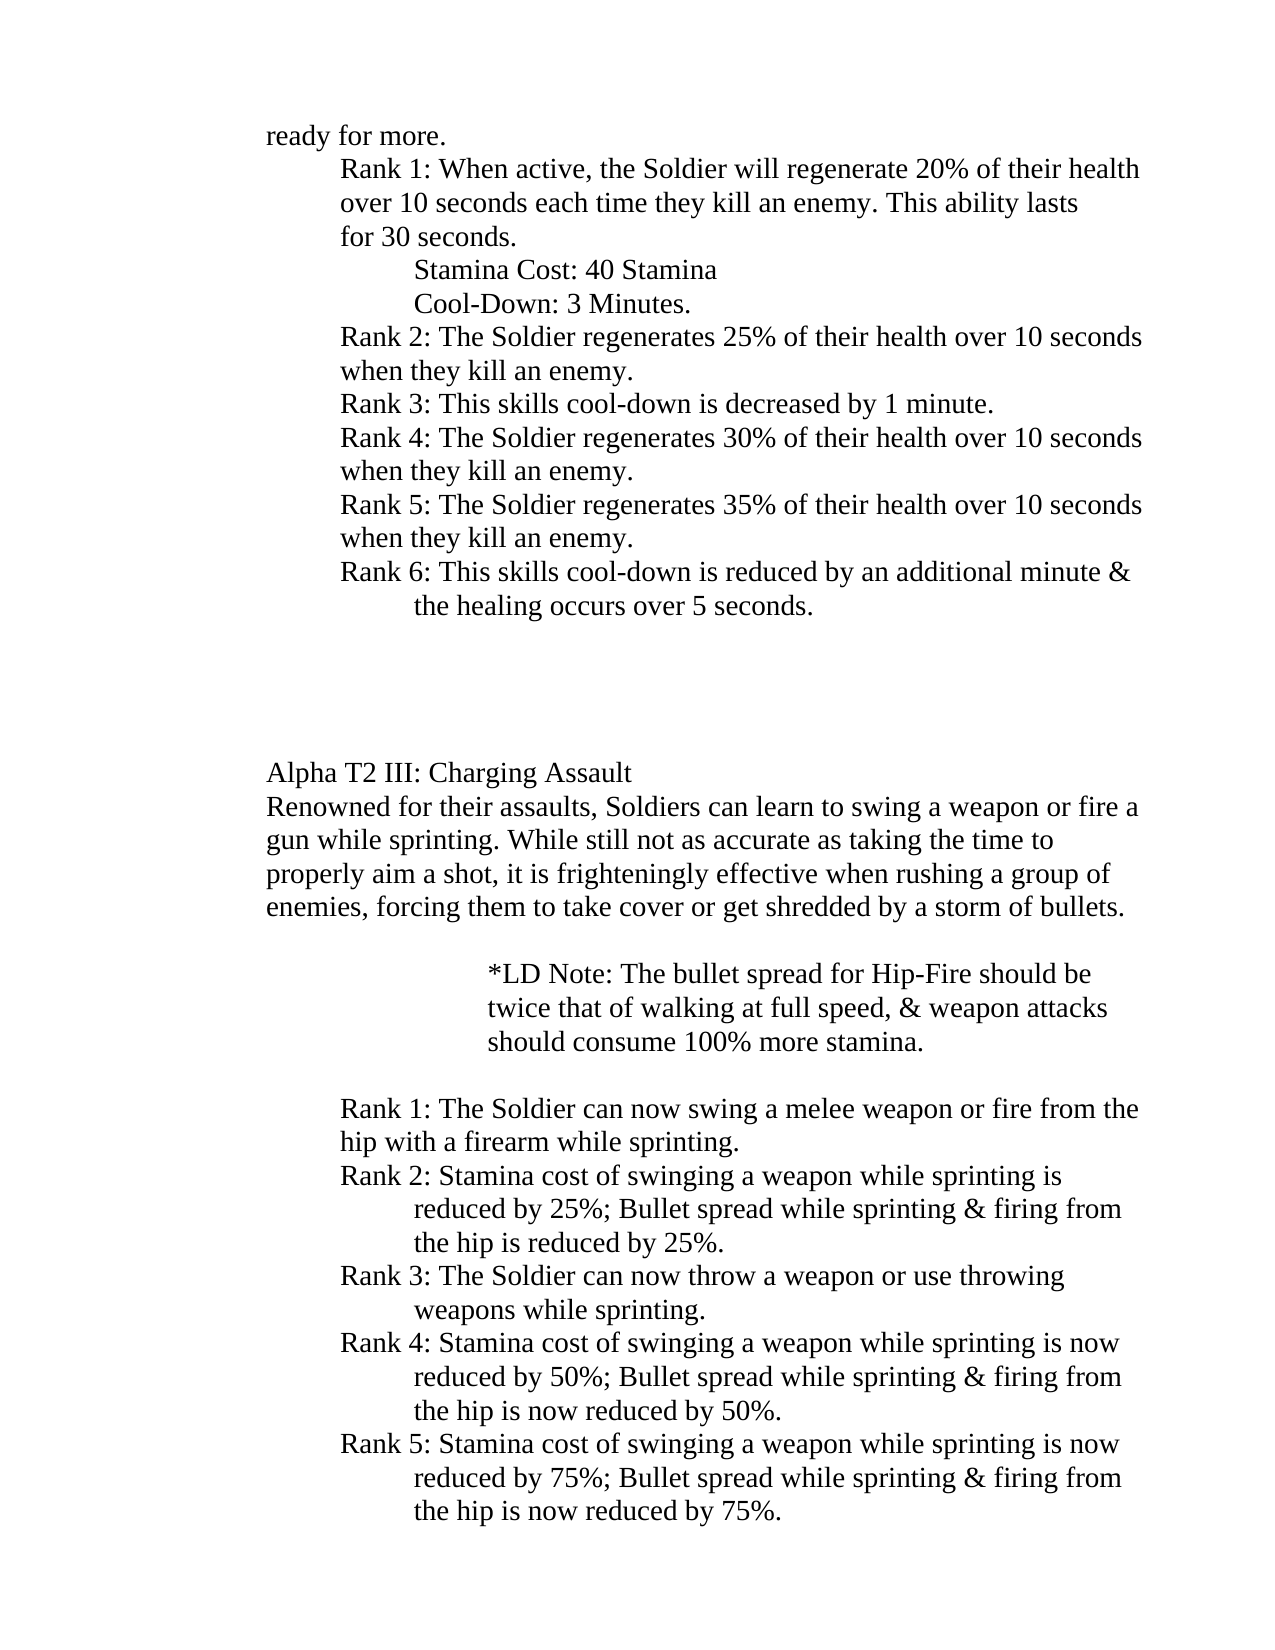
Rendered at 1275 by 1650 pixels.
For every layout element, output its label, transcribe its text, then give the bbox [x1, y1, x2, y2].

text Rank 1: When active, the Soldier will regenerate 20% of their health over 10 seconds each time they kill an enemy. This ability lasts for 30 seconds. [118, 152, 1157, 252]
text Rank 4: The Soldier regenerates 30% of their health over 10 seconds when they kill an enemy. [118, 420, 1157, 487]
text Renowned for their assaults, Soldiers can learn to swing a weapon or fire a gun while sprinting. While still not as accurate as taking the time to properly aim a shot, it is frighteningly effective when rushing a group of enemies, forcing them to take cover or get shredded by a storm of bullets. [118, 789, 1157, 923]
text Rank 5: The Soldier regenerates 35% of their health over 10 seconds when they kill an enemy. [118, 487, 1157, 554]
text Rank 3: This skills cool-down is decreased by 1 minute. [118, 386, 1157, 420]
text Rank 4: Stamina cost of swinging a weapon while sprinting is now reduced by 50%; Bullet spread while sprinting & firing from the hip is now reduced by 50%. [118, 1326, 1157, 1426]
text Rank 2: Stamina cost of swinging a weapon while sprinting is reduced by 25%; Bullet spread while sprinting & firing from the hip is reduced by 25%. [118, 1158, 1157, 1258]
text Cool-Down: 3 Minutes. [118, 286, 1157, 319]
text Rank 6: This skills cool-down is reduced by an additional minute & the healing occurs over 5 seconds. [118, 554, 1157, 621]
text Rank 1: The Soldier can now swing a melee weapon or fire from the hip with a firearm while sprinting. [118, 1091, 1157, 1158]
text Stamina Cost: 40 Stamina [118, 252, 1157, 286]
text Rank 2: The Soldier regenerates 25% of their health over 10 seconds when they kill an enemy. [118, 319, 1157, 386]
text Alpha T2 III: Charging Assault [118, 755, 1157, 789]
text Rank 3: The Soldier can now throw a weapon or use throwing weapons while sprinting. [118, 1258, 1157, 1326]
text *LD Note: The bullet spread for Hip-Fire should be twice that of walking at full speed, & weapon attacks should consume 100% more stamina. [118, 957, 1157, 1057]
text Rank 5: Stamina cost of swinging a weapon while sprinting is now reduced by 75%; Bullet spread while sprinting & firing from the hip is now reduced by 75%. [118, 1426, 1157, 1527]
text ready for more. [118, 118, 1157, 152]
